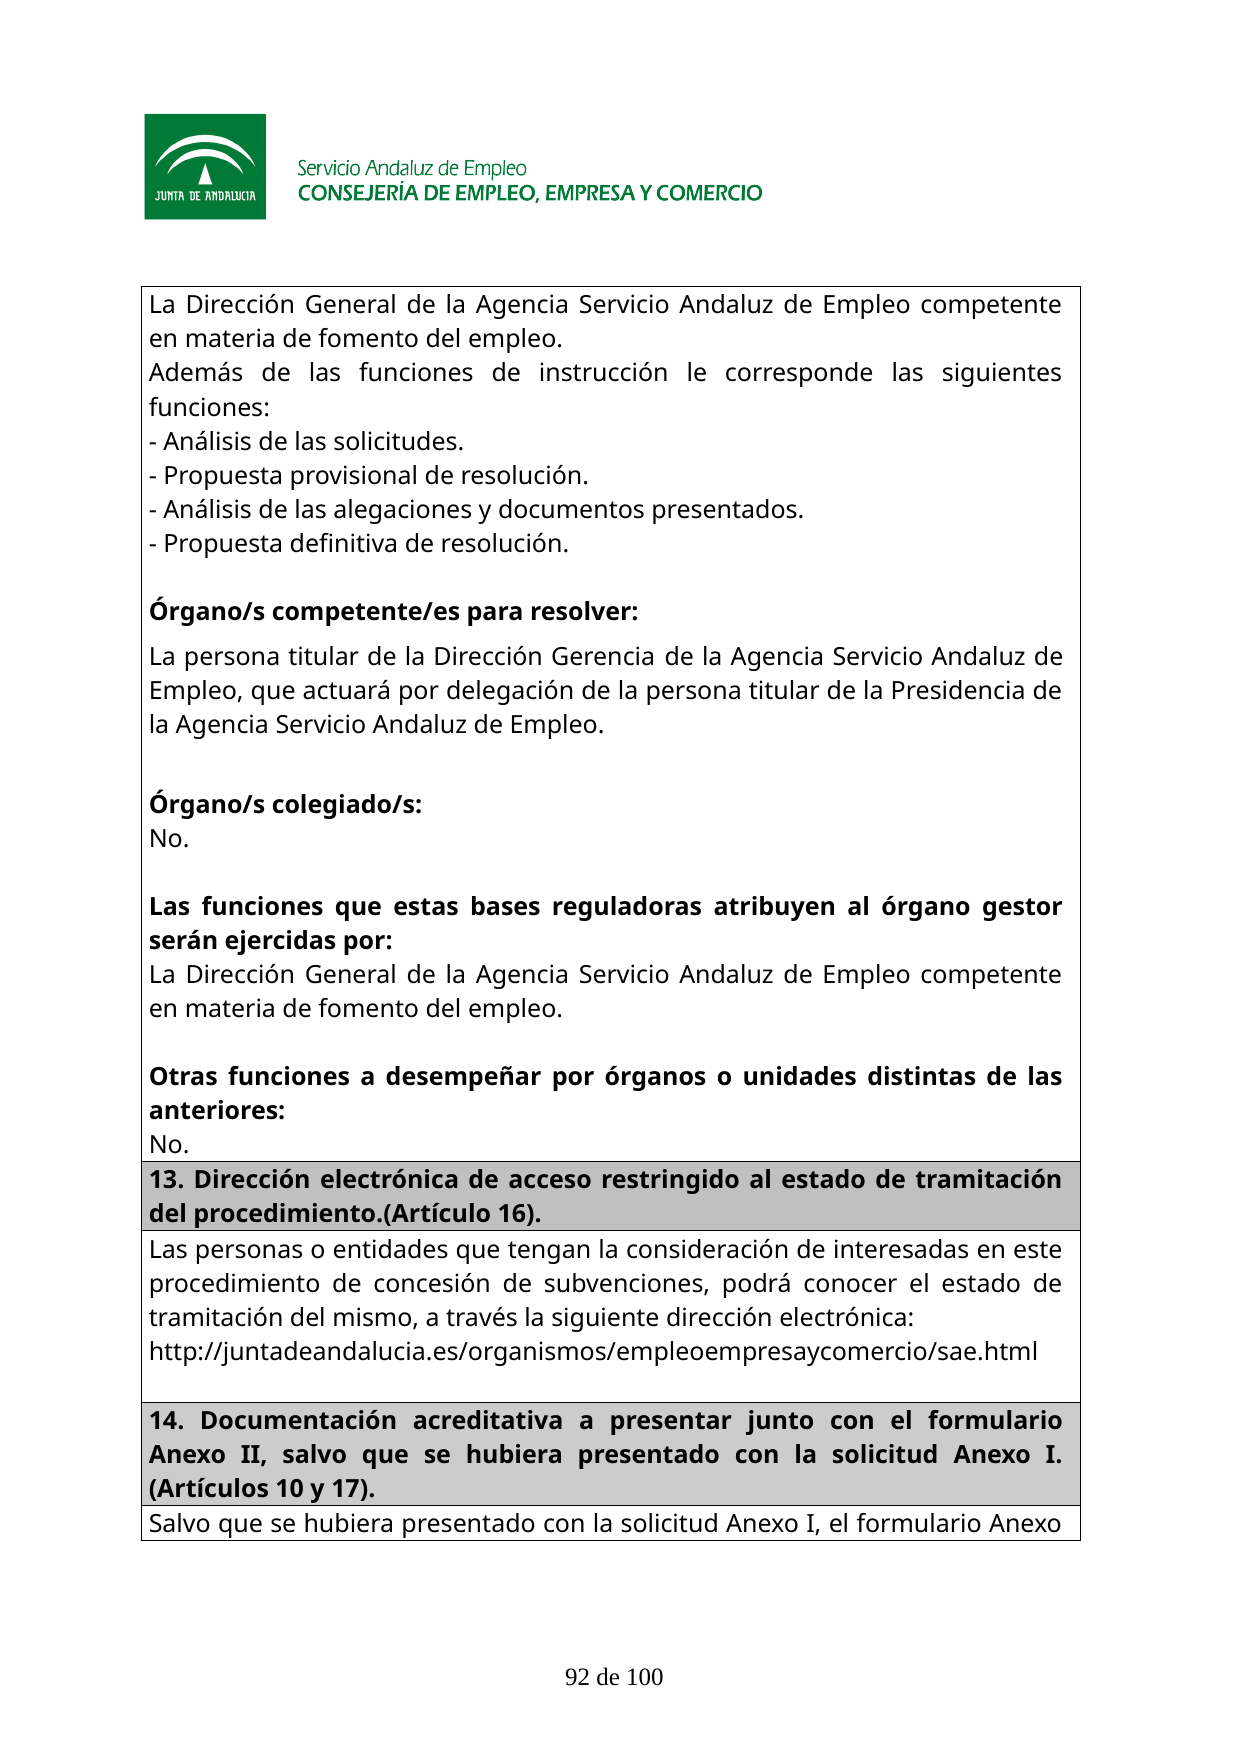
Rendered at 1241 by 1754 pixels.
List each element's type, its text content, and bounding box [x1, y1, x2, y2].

table_cell Salvo que se hubiera presentado con la solicitud Anexo I, el formulario Anexo [142, 1506, 1080, 1540]
table_cell Las personas o entidades que tengan la consideración de interesadas en este procedimiento de concesión de subvenciones, podrá conocer el estado de tramitación del mismo, a través la siguiente dirección electrónica: http://juntadeandalucia.es/organismos/empleoempresaycomercio/sae.html [142, 1231, 1080, 1402]
table_cell 14. Documentación acreditativa a presentar junto con el formulario Anexo II, salvo que se hubiera presentado con la solicitud Anexo I.(Artículos 10 y 17). [142, 1403, 1080, 1505]
table_cell La Dirección General de la Agencia Servicio Andaluz de Empleo competente en materia de fomento del empleo. Además de las funciones de instrucción le corresponde las siguientes funciones: - Análisis de las solicitudes. - Propuesta provisional de resolución. - Análisis de las alegaciones y documentos presentados. - Propuesta definitiva de resolución. Órgano/s competente/es para resolver: La persona titular de la Dirección Gerencia de la Agencia Servicio Andaluz de Empleo, que actuará por delegación de la persona titular de la Presidencia de la Agencia Servicio Andaluz de Empleo. Órgano/s colegiado/s: No. Las funciones que estas bases reguladoras atribuyen al órgano gestor serán ejercidas por: La Dirección General de la Agencia Servicio Andaluz de Empleo competente en materia de fomento del empleo. Otras funciones a desempeñar por órganos o unidades distintas de las anteriores: No. [142, 287, 1080, 1161]
picture [137, 107, 769, 226]
table_cell 13. Dirección electrónica de acceso restringido al estado de tramitación del procedimiento.(Artículo 16). [142, 1162, 1080, 1230]
